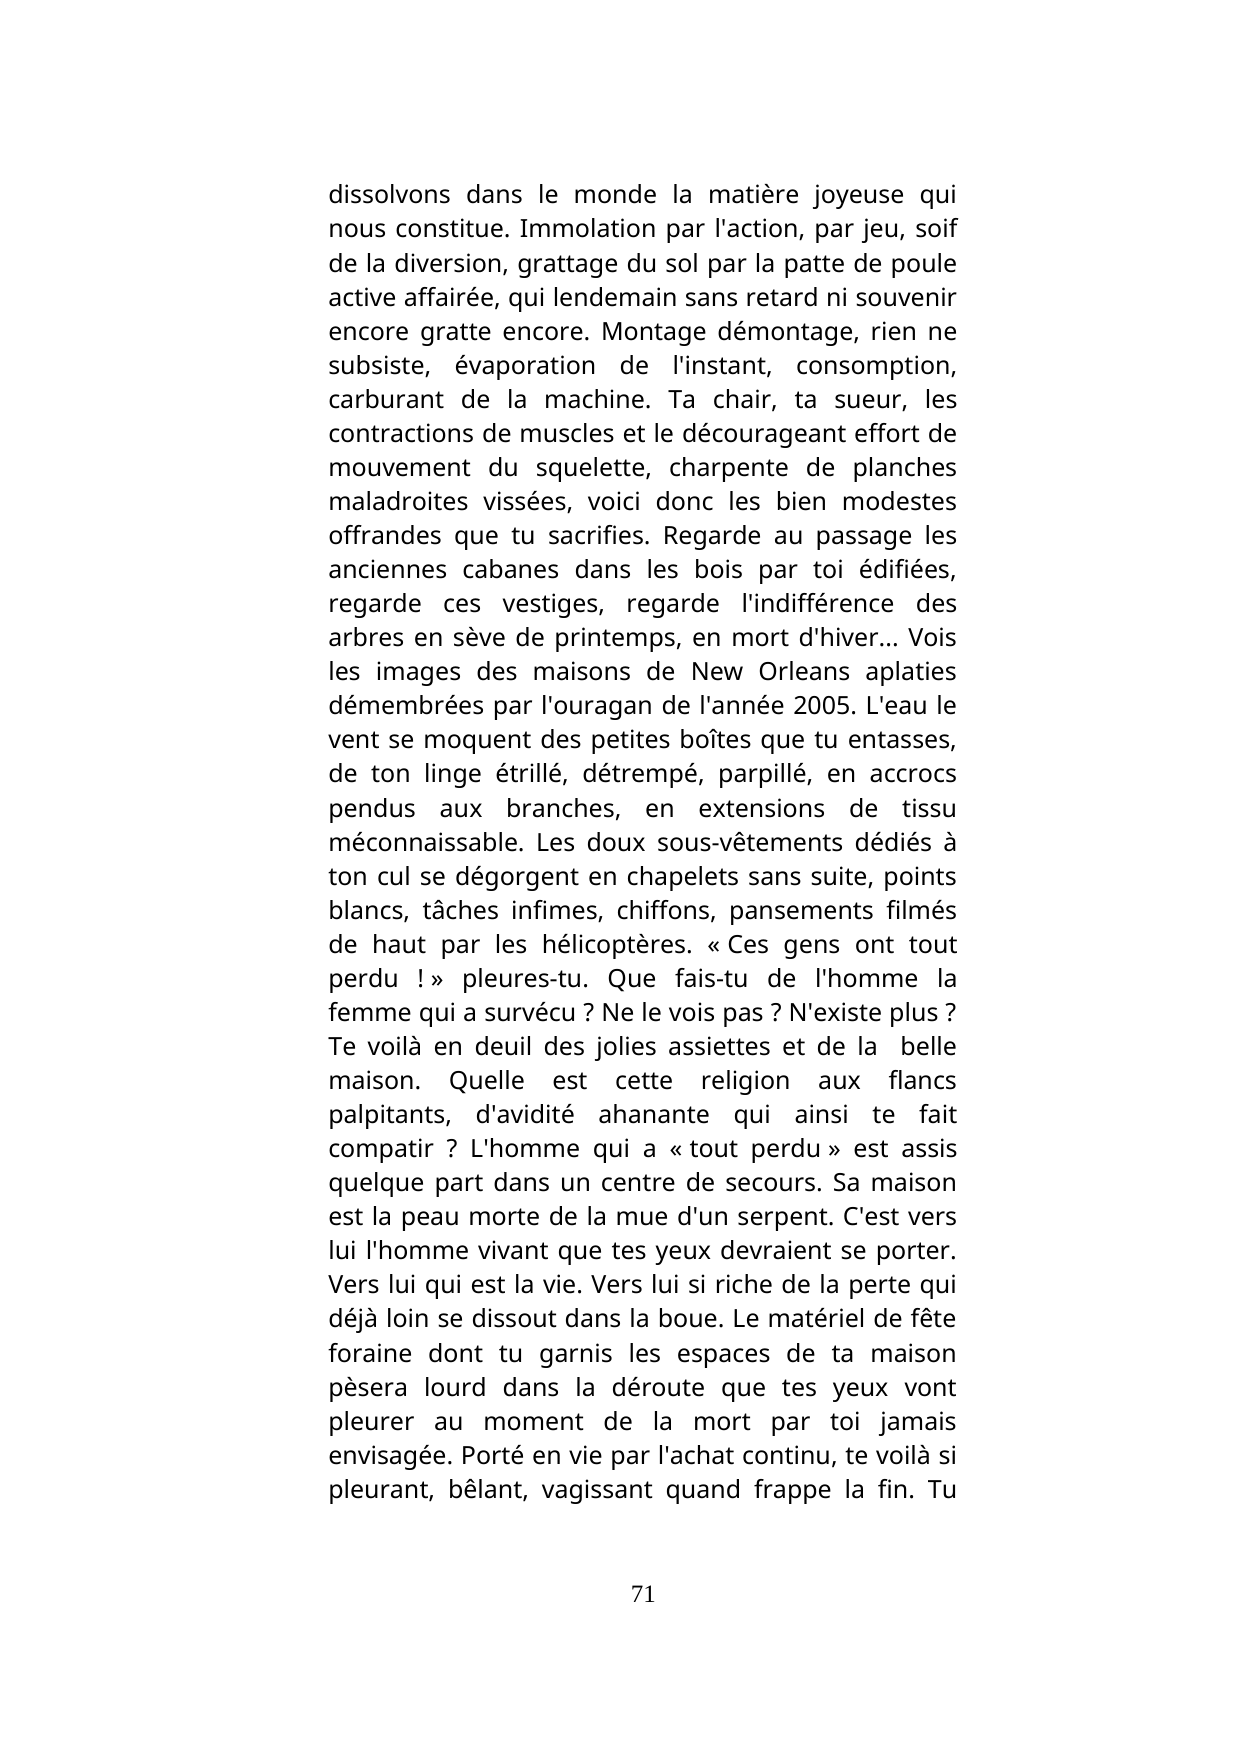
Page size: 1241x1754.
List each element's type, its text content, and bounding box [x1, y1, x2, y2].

text dissolvons dans le monde la matière joyeuse qui nous constitue. Immolation par l'action, par jeu, soif de la diversion, grattage du sol par la patte de poule active affairée, qui lendemain sans retard ni souvenir encore gratte encore. Montage démontage, rien ne subsiste, évaporation de l'instant, consomption, carburant de la machine. Ta chair, ta sueur, les contractions de muscles et le décourageant effort de mouvement du squelette, charpente de planches maladroites vissées, voici donc les bien modestes offrandes que tu sacrifies. Regarde au passage les anciennes cabanes dans les bois par toi édifiées, regarde ces vestiges, regarde l'indifférence des arbres en sève de printemps, en mort d'hiver... Vois les images des maisons de New Orleans aplaties démembrées par l'ouragan de l'année 2005. L'eau le vent se moquent des petites boîtes que tu entasses, de ton linge étrillé, détrempé, parpillé, en accrocs pendus aux branches, en extensions de tissu méconnaissable. Les doux sous-vêtements dédiés à ton cul se dégorgent en chapelets sans suite, points blancs, tâches infimes, chiffons, pansements filmés de haut par les hélicoptères. « Ces gens ont tout perdu ! » pleures-tu. Que fais-tu de l'homme la femme qui a survécu ? Ne le vois pas ? N'existe plus ? Te voilà en deuil des jolies assiettes et de la belle maison. Quelle est cette religion aux flancs palpitants, d'avidité ahanante qui ainsi te fait compatir ? L'homme qui a « tout perdu » est assis quelque part dans un centre de secours. Sa maison est la peau morte de la mue d'un serpent. C'est vers lui l'homme vivant que tes yeux devraient se porter. Vers lui qui est la vie. Vers lui si riche de la perte qui déjà loin se dissout dans la boue. Le matériel de fête foraine dont tu garnis les espaces de ta maison pèsera lourd dans la déroute que tes yeux vont pleurer au moment de la mort par toi jamais envisagée. Porté en vie par l'achat continu, te voilà si pleurant, bêlant, vagissant quand frappe la fin. Tu [328, 177, 958, 1506]
